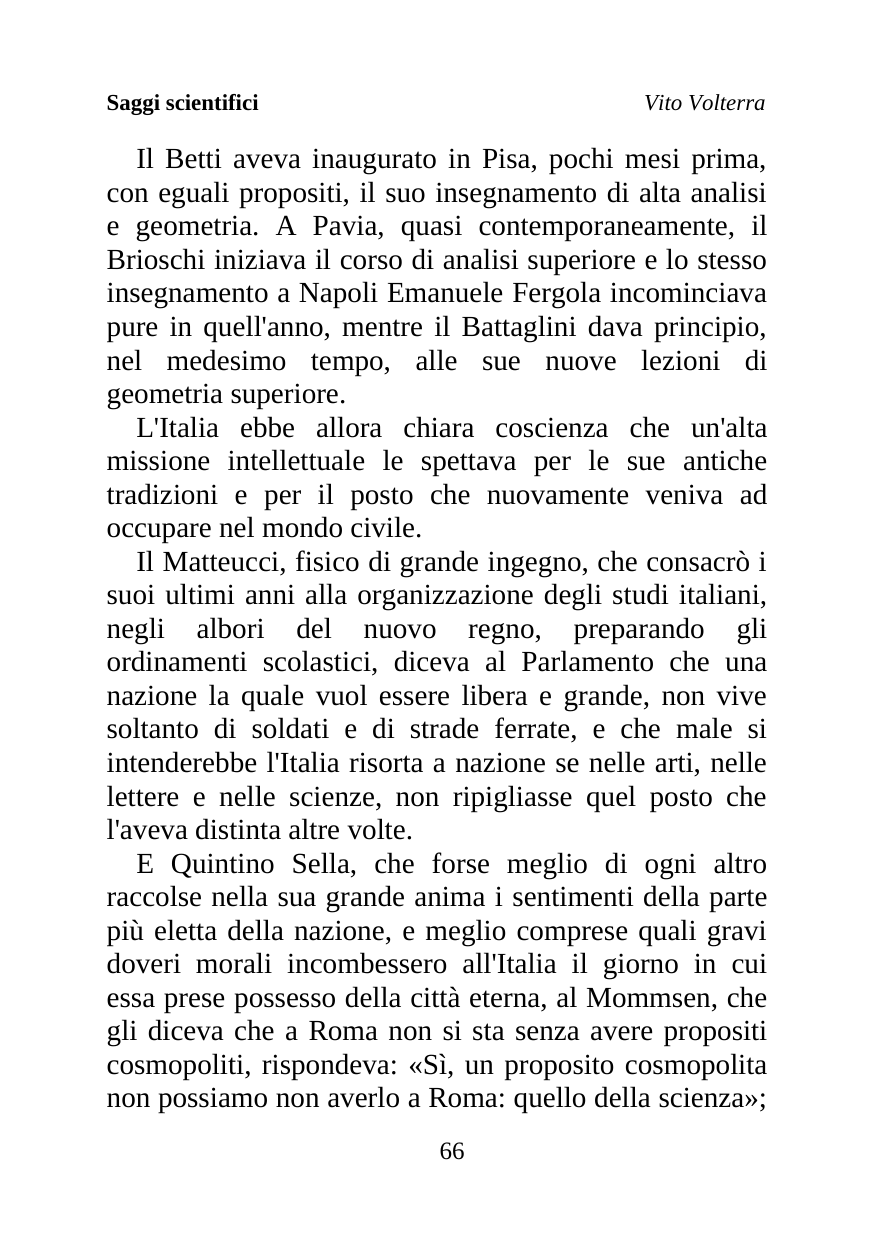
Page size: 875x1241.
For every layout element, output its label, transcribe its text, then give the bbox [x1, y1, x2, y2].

text L'Italia ebbe allora chiara coscienza che un'alta missione intellettuale le spettava per le sue antiche tradizioni e per il posto che nuovamente veniva ad occupare nel mondo civile. [106, 410, 768, 544]
text Il Matteucci, fisico di grande ingegno, che consacrò i suoi ultimi anni alla organizzazione degli studi italiani, negli albori del nuovo regno, preparando gli ordinamenti scolastici, diceva al Parlamento che una nazione la quale vuol essere libera e grande, non vive soltanto di soldati e di strade ferrate, e che male si intenderebbe l'Italia risorta a nazione se nelle arti, nelle lettere e nelle scienze, non ripigliasse quel posto che l'aveva distinta altre volte. [106, 544, 768, 846]
text E Quintino Sella, che forse meglio di ogni altro raccolse nella sua grande anima i sentimenti della parte più eletta della nazione, e meglio comprese quali gravi doveri morali incombessero all'Italia il giorno in cui essa prese possesso della città eterna, al Mommsen, che gli diceva che a Roma non si sta senza avere propositi cosmopoliti, rispondeva: «Sì, un proposito cosmopolita non possiamo non averlo a Roma: quello della scienza»; [106, 846, 768, 1114]
text Il Betti aveva inaugurato in Pisa, pochi mesi prima, con eguali propositi, il suo insegnamento di alta analisi e geometria. A Pavia, quasi contemporaneamente, il Brioschi iniziava il corso di analisi superiore e lo stesso insegnamento a Napoli Emanuele Fergola incominciava pure in quell'anno, mentre il Battaglini dava principio, nel medesimo tempo, alle sue nuove lezioni di geometria superiore. [106, 141, 768, 410]
